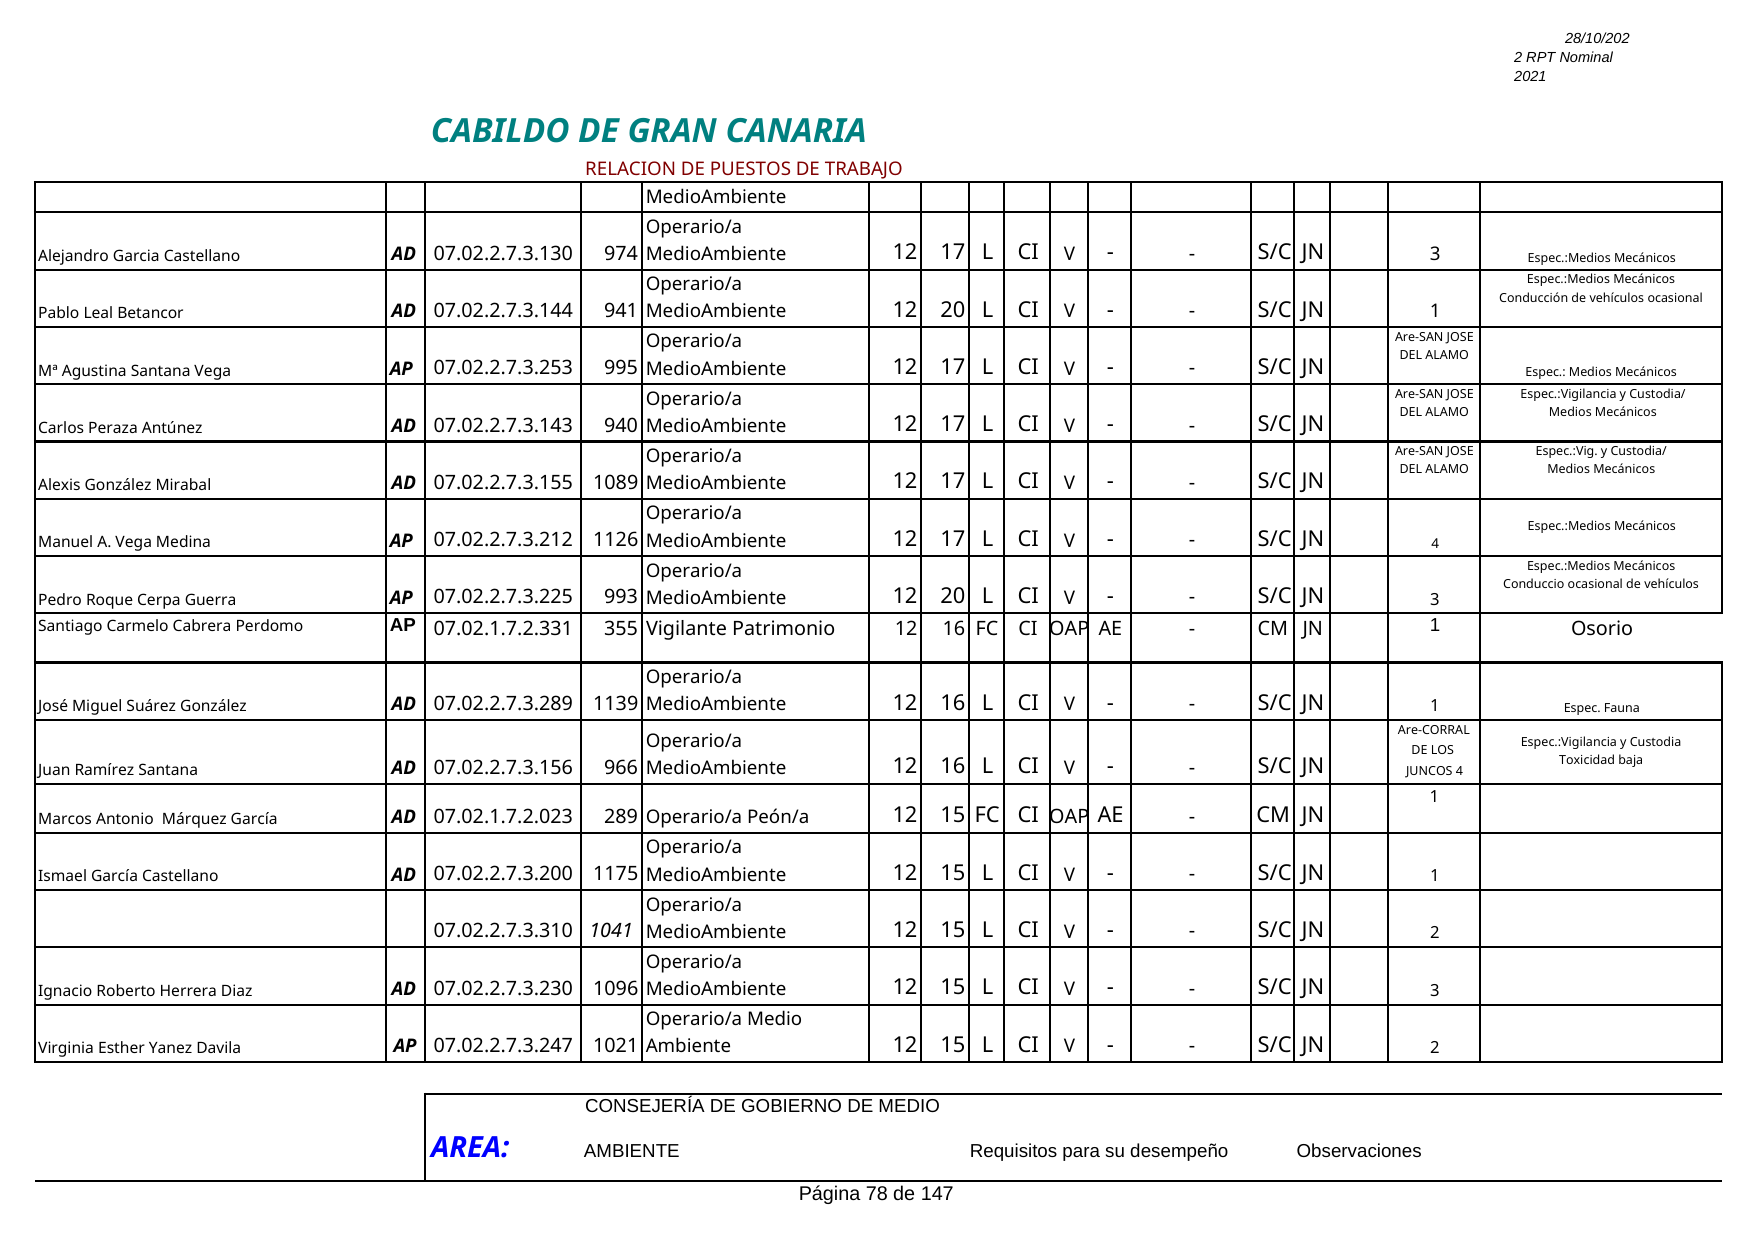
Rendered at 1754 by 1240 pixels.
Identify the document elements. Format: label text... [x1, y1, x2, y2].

table_cell 993 [582, 557, 641, 612]
table_cell AD [387, 785, 424, 832]
table_cell CM [1252, 785, 1293, 832]
table_cell 07.02.2.7.3.155 [426, 443, 580, 498]
table_cell - [1089, 891, 1130, 946]
table_cell Pablo Leal Betancor [36, 271, 385, 326]
table_cell MedioAmbiente [643, 183, 868, 211]
table_cell - [1089, 834, 1130, 889]
table_cell Operario/a MedioAmbiente [643, 271, 868, 326]
table_cell Marcos Antonio Márquez García [36, 785, 385, 832]
table_cell S/C [1252, 443, 1293, 498]
table_cell 355 [582, 614, 641, 661]
table_cell Are-SAN JOSE DEL ALAMO [1389, 385, 1479, 440]
table_cell S/C [1252, 1006, 1293, 1061]
table_cell CI [1005, 443, 1049, 498]
table_cell [922, 183, 968, 211]
table_cell L [970, 834, 1003, 889]
table_cell 12 [870, 385, 920, 440]
table_cell AD [387, 443, 424, 498]
table_cell 17 [922, 443, 968, 498]
table_cell L [970, 271, 1003, 326]
table_cell - [1089, 213, 1130, 268]
table_cell S/C [1252, 834, 1293, 889]
table_cell CI [1005, 834, 1049, 889]
table_cell José Miguel Suárez González [36, 664, 385, 719]
table_cell AP [387, 500, 424, 555]
table_cell 16 [922, 614, 968, 661]
table_cell 1041 [582, 891, 641, 946]
table_cell - [1132, 834, 1250, 889]
table_cell CI [1005, 213, 1049, 268]
table_cell JN [1295, 664, 1329, 719]
table_cell 17 [922, 385, 968, 440]
table_cell JN [1295, 1006, 1329, 1061]
table_cell FC [970, 785, 1003, 832]
table_cell V [1051, 443, 1087, 498]
table_cell [387, 891, 424, 946]
table_cell [1252, 183, 1293, 211]
table_cell OAP [1051, 614, 1087, 661]
table_cell 1 [1389, 785, 1479, 832]
table_cell Carlos Peraza Antúnez [36, 385, 385, 440]
table_cell Espec. Fauna [1481, 664, 1721, 719]
table_cell Espec.:Vigilancia y Custodia Toxicidad baja [1481, 721, 1721, 782]
table_cell [970, 183, 1003, 211]
table_cell Espec.:Medios Mecánicos [1481, 213, 1721, 268]
table_cell - [1132, 443, 1250, 498]
table_cell S/C [1252, 328, 1293, 383]
table_cell Operario/a MedioAmbiente [643, 664, 868, 719]
table_cell - [1132, 664, 1250, 719]
table_cell 07.02.2.7.3.253 [426, 328, 580, 383]
table_cell S/C [1252, 721, 1293, 782]
table_cell 20 [922, 557, 968, 612]
table_cell Pedro Roque Cerpa Guerra [36, 557, 385, 612]
table_cell 289 [582, 785, 641, 832]
table_cell Espec.: Medios Mecánicos [1481, 328, 1721, 383]
table_cell Operario/a MedioAmbiente [643, 721, 868, 782]
table_cell - [1132, 183, 1250, 211]
table_cell [1331, 664, 1387, 719]
table_cell Operario/a MedioAmbiente [643, 385, 868, 440]
table_cell AE [1089, 614, 1130, 661]
table_cell Operario/a MedioAmbiente [643, 328, 868, 383]
table_cell [1331, 500, 1387, 555]
table_cell - [1089, 721, 1130, 782]
table_cell - [1132, 271, 1250, 326]
table_cell Espec.:Vig. y Custodia/ Medios Mecánicos [1481, 443, 1721, 498]
table_cell 1 [1389, 834, 1479, 889]
table_cell AP [387, 614, 424, 661]
table_cell - [1132, 500, 1250, 555]
table_cell 1175 [582, 834, 641, 889]
table_cell AD [387, 948, 424, 1003]
table_cell JN [1295, 614, 1329, 661]
table_cell [1005, 183, 1049, 211]
table_cell Virginia Esther Yanez Davila [36, 1006, 385, 1061]
table_cell [387, 183, 424, 211]
table_cell [1389, 183, 1479, 211]
table_cell [1331, 213, 1387, 268]
table_cell Ignacio Roberto Herrera Diaz [36, 948, 385, 1003]
table_cell S/C [1252, 948, 1293, 1003]
table_cell 941 [582, 271, 641, 326]
table_cell L [970, 500, 1003, 555]
table_cell S/C [1252, 213, 1293, 268]
table_cell Espec.:Medios Mecánicos Conduccio ocasional de vehículos [1481, 557, 1721, 612]
table_cell [36, 891, 385, 946]
table_cell 07.02.2.7.3.144 [426, 271, 580, 326]
table_cell - [1132, 557, 1250, 612]
table_cell 3 [1389, 213, 1479, 268]
table_cell AD [387, 721, 424, 782]
table_cell 07.02.2.7.3.212 [426, 500, 580, 555]
table_cell CI [1005, 328, 1049, 383]
table_cell 12 [870, 834, 920, 889]
table_cell 12 [870, 664, 920, 719]
table_cell Mª Agustina Santana Vega [36, 328, 385, 383]
table_cell 12 [870, 721, 920, 782]
table_cell 17 [922, 328, 968, 383]
table_cell S/C [1252, 385, 1293, 440]
table_cell S/C [1252, 891, 1293, 946]
table_cell 07.02.2.7.3.289 [426, 664, 580, 719]
table_cell 16 [922, 721, 968, 782]
table_cell 15 [922, 834, 968, 889]
table_cell JN [1295, 834, 1329, 889]
table_cell 12 [870, 328, 920, 383]
table_cell 995 [582, 328, 641, 383]
table_cell 3 [1389, 557, 1479, 612]
table_cell CI [1005, 385, 1049, 440]
table_cell Operario/a MedioAmbiente [643, 213, 868, 268]
table_cell - [1132, 948, 1250, 1003]
table_cell AD [387, 271, 424, 326]
table_cell Are-CORRAL DE LOS JUNCOS 4 [1389, 721, 1479, 782]
table_cell JN [1295, 557, 1329, 612]
table_cell CI [1005, 891, 1049, 946]
table_cell V [1051, 500, 1087, 555]
table_cell Are-SAN JOSE DEL ALAMO [1389, 328, 1479, 383]
table_cell CI [1005, 721, 1049, 782]
table_cell V [1051, 213, 1087, 268]
table_cell 07.02.1.7.2.331 [426, 614, 580, 661]
table_cell Alexis González Mirabal [36, 443, 385, 498]
table_cell - [1132, 721, 1250, 782]
table_cell S/C [1252, 557, 1293, 612]
table_cell 2 [1389, 891, 1479, 946]
table_cell 966 [582, 721, 641, 782]
table_cell 2 [1389, 1006, 1479, 1061]
table_cell 07.02.2.7.3.143 [426, 385, 580, 440]
table_cell - [1089, 385, 1130, 440]
table_cell - [1089, 664, 1130, 719]
table_header [35, 1093, 424, 1180]
table_cell 1021 [582, 1006, 641, 1061]
table_cell 16 [922, 664, 968, 719]
table_cell V [1051, 891, 1087, 946]
table_cell [1481, 948, 1721, 1003]
table_cell Espec.:Vigilancia y Custodia/ Medios Mecánicos [1481, 385, 1721, 440]
table_cell 15 [922, 891, 968, 946]
table_cell 1126 [582, 500, 641, 555]
table_cell 12 [870, 557, 920, 612]
table_cell AE [1089, 785, 1130, 832]
table_cell Vigilante Patrimonio [643, 614, 868, 661]
table_cell FC [970, 614, 1003, 661]
table_cell [1481, 891, 1721, 946]
table_cell - [1132, 614, 1250, 661]
table_cell 1 [1389, 614, 1479, 661]
table_cell V [1051, 328, 1087, 383]
table_cell [1331, 891, 1387, 946]
table_cell OAP [1051, 785, 1087, 832]
table_cell V [1051, 1006, 1087, 1061]
table_cell V [1051, 557, 1087, 612]
table_cell Operario/a MedioAmbiente [643, 443, 868, 498]
table_cell 20 [922, 271, 968, 326]
table_cell CI [1005, 271, 1049, 326]
table_cell [426, 183, 580, 211]
table_cell CI [1005, 557, 1049, 612]
table_cell - [1132, 1006, 1250, 1061]
table_cell 07.02.1.7.2.023 [426, 785, 580, 832]
table_cell Ismael García Castellano [36, 834, 385, 889]
table_cell V [1051, 834, 1087, 889]
table_cell AD [387, 385, 424, 440]
table_cell CM [1252, 614, 1293, 661]
table_cell 15 [922, 948, 968, 1003]
table_cell 17 [922, 500, 968, 555]
table_cell 15 [922, 1006, 968, 1061]
table_cell [1481, 785, 1721, 832]
table_cell - [1132, 328, 1250, 383]
table_cell - [1132, 385, 1250, 440]
table_cell [1331, 1006, 1387, 1061]
table_cell Osorio [1481, 614, 1722, 661]
table_cell [1331, 443, 1387, 498]
table_cell 1139 [582, 664, 641, 719]
table_cell [1331, 328, 1387, 383]
table_cell CI [1005, 500, 1049, 555]
table_cell L [970, 443, 1003, 498]
table_cell 1 [1389, 271, 1479, 326]
table_cell CI [1005, 614, 1049, 661]
table_cell - [1089, 500, 1130, 555]
table_cell AD [387, 664, 424, 719]
table_cell Operario/a MedioAmbiente [643, 557, 868, 612]
table_cell S/C [1252, 271, 1293, 326]
table_cell 1089 [582, 443, 641, 498]
table_cell - [1132, 785, 1250, 832]
table_cell AD [387, 213, 424, 268]
table_cell 17 [922, 213, 968, 268]
table_cell 07.02.2.7.3.156 [426, 721, 580, 782]
table_cell 12 [870, 271, 920, 326]
table_cell [1331, 614, 1387, 661]
table_cell 974 [582, 213, 641, 268]
table_cell L [970, 213, 1003, 268]
table_header CONSEJERÍA DE GOBIERNO DE MEDIO AREA: AMBIENTE Requisitos para su desempeño Observaciones [426, 1095, 1722, 1180]
table_cell - [1089, 443, 1130, 498]
table_cell L [970, 557, 1003, 612]
table_cell 07.02.2.7.3.225 [426, 557, 580, 612]
table_cell CI [1005, 785, 1049, 832]
table_cell Operario/a MedioAmbiente [643, 834, 868, 889]
table_cell AP [387, 328, 424, 383]
table_cell [1331, 385, 1387, 440]
table_cell V [1051, 664, 1087, 719]
table_cell [1331, 834, 1387, 889]
table_cell JN [1295, 500, 1329, 555]
table_cell [870, 183, 920, 211]
table_cell JN [1295, 271, 1329, 326]
table_cell L [970, 1006, 1003, 1061]
table_cell L [970, 385, 1003, 440]
table_cell [1051, 183, 1087, 211]
table_cell [1481, 1006, 1721, 1061]
table_cell - [1089, 271, 1130, 326]
table_cell JN [1295, 948, 1329, 1003]
table_cell [36, 183, 385, 211]
table_cell CI [1005, 948, 1049, 1003]
table_cell [1295, 183, 1329, 211]
table_cell 12 [870, 891, 920, 946]
table_cell Operario/a MedioAmbiente [643, 948, 868, 1003]
table_cell 07.02.2.7.3.230 [426, 948, 580, 1003]
table_cell - [1089, 557, 1130, 612]
table_cell Operario/a Medio Ambiente [643, 1006, 868, 1061]
table_cell 1 [1389, 664, 1479, 719]
table_cell 15 [922, 785, 968, 832]
table_cell L [970, 328, 1003, 383]
table_cell - [1089, 183, 1130, 211]
table_cell CI [1005, 664, 1049, 719]
table_cell Espec.:Medios Mecánicos [1481, 500, 1721, 555]
table_cell CI [1005, 1006, 1049, 1061]
table_cell Operario/a MedioAmbiente [643, 891, 868, 946]
table_cell Are-SAN JOSE DEL ALAMO [1389, 443, 1479, 498]
table_cell S/C [1252, 500, 1293, 555]
table_cell Espec.:Medios Mecánicos Conducción de vehículos ocasional [1481, 271, 1721, 326]
table_cell 12 [870, 500, 920, 555]
table_cell - [1089, 948, 1130, 1003]
table_cell Santiago Carmelo Cabrera Perdomo [36, 614, 385, 661]
table_cell 12 [870, 443, 920, 498]
table_cell 940 [582, 385, 641, 440]
table_cell AP [387, 1006, 424, 1061]
table_cell V [1051, 721, 1087, 782]
table_cell Manuel A. Vega Medina [36, 500, 385, 555]
table_cell JN [1295, 785, 1329, 832]
table_cell 12 [870, 948, 920, 1003]
table_cell - [1089, 328, 1130, 383]
table_cell [1481, 834, 1721, 889]
table_cell 07.02.2.7.3.200 [426, 834, 580, 889]
table_cell 07.02.2.7.3.247 [426, 1006, 580, 1061]
table_cell AP [387, 557, 424, 612]
table_cell Alejandro Garcia Castellano [36, 213, 385, 268]
table_cell L [970, 891, 1003, 946]
table_cell [1331, 785, 1387, 832]
table_cell V [1051, 948, 1087, 1003]
table_cell - [1132, 213, 1250, 268]
table_cell JN [1295, 213, 1329, 268]
table_cell 4 [1389, 500, 1479, 555]
table_cell [1331, 271, 1387, 326]
table_cell L [970, 948, 1003, 1003]
table_cell L [970, 721, 1003, 782]
table_cell L [970, 664, 1003, 719]
table_cell [1331, 183, 1387, 211]
table_cell JN [1295, 891, 1329, 946]
table_cell 3 [1389, 948, 1479, 1003]
table_cell [582, 183, 641, 211]
table_cell Juan Ramírez Santana [36, 721, 385, 782]
table_cell [1481, 183, 1721, 211]
table_cell Operario/a MedioAmbiente [643, 500, 868, 555]
table_cell 1096 [582, 948, 641, 1003]
table_cell [1331, 557, 1387, 612]
table_cell 12 [870, 614, 920, 661]
table_cell [1331, 948, 1387, 1003]
table_cell - [1132, 891, 1250, 946]
table_cell AD [387, 834, 424, 889]
table_cell JN [1295, 443, 1329, 498]
table_cell JN [1295, 385, 1329, 440]
table_cell V [1051, 385, 1087, 440]
table_cell JN [1295, 328, 1329, 383]
table_cell 07.02.2.7.3.310 [426, 891, 580, 946]
table_cell - [1089, 1006, 1130, 1061]
table_cell S/C [1252, 664, 1293, 719]
table_cell [1331, 721, 1387, 782]
table_cell 12 [870, 785, 920, 832]
table_cell JN [1295, 721, 1329, 782]
table_cell Operario/a Peón/a [643, 785, 868, 832]
table_cell 12 [870, 213, 920, 268]
table_cell 07.02.2.7.3.130 [426, 213, 580, 268]
table_cell V [1051, 271, 1087, 326]
table_cell 12 [870, 1006, 920, 1061]
